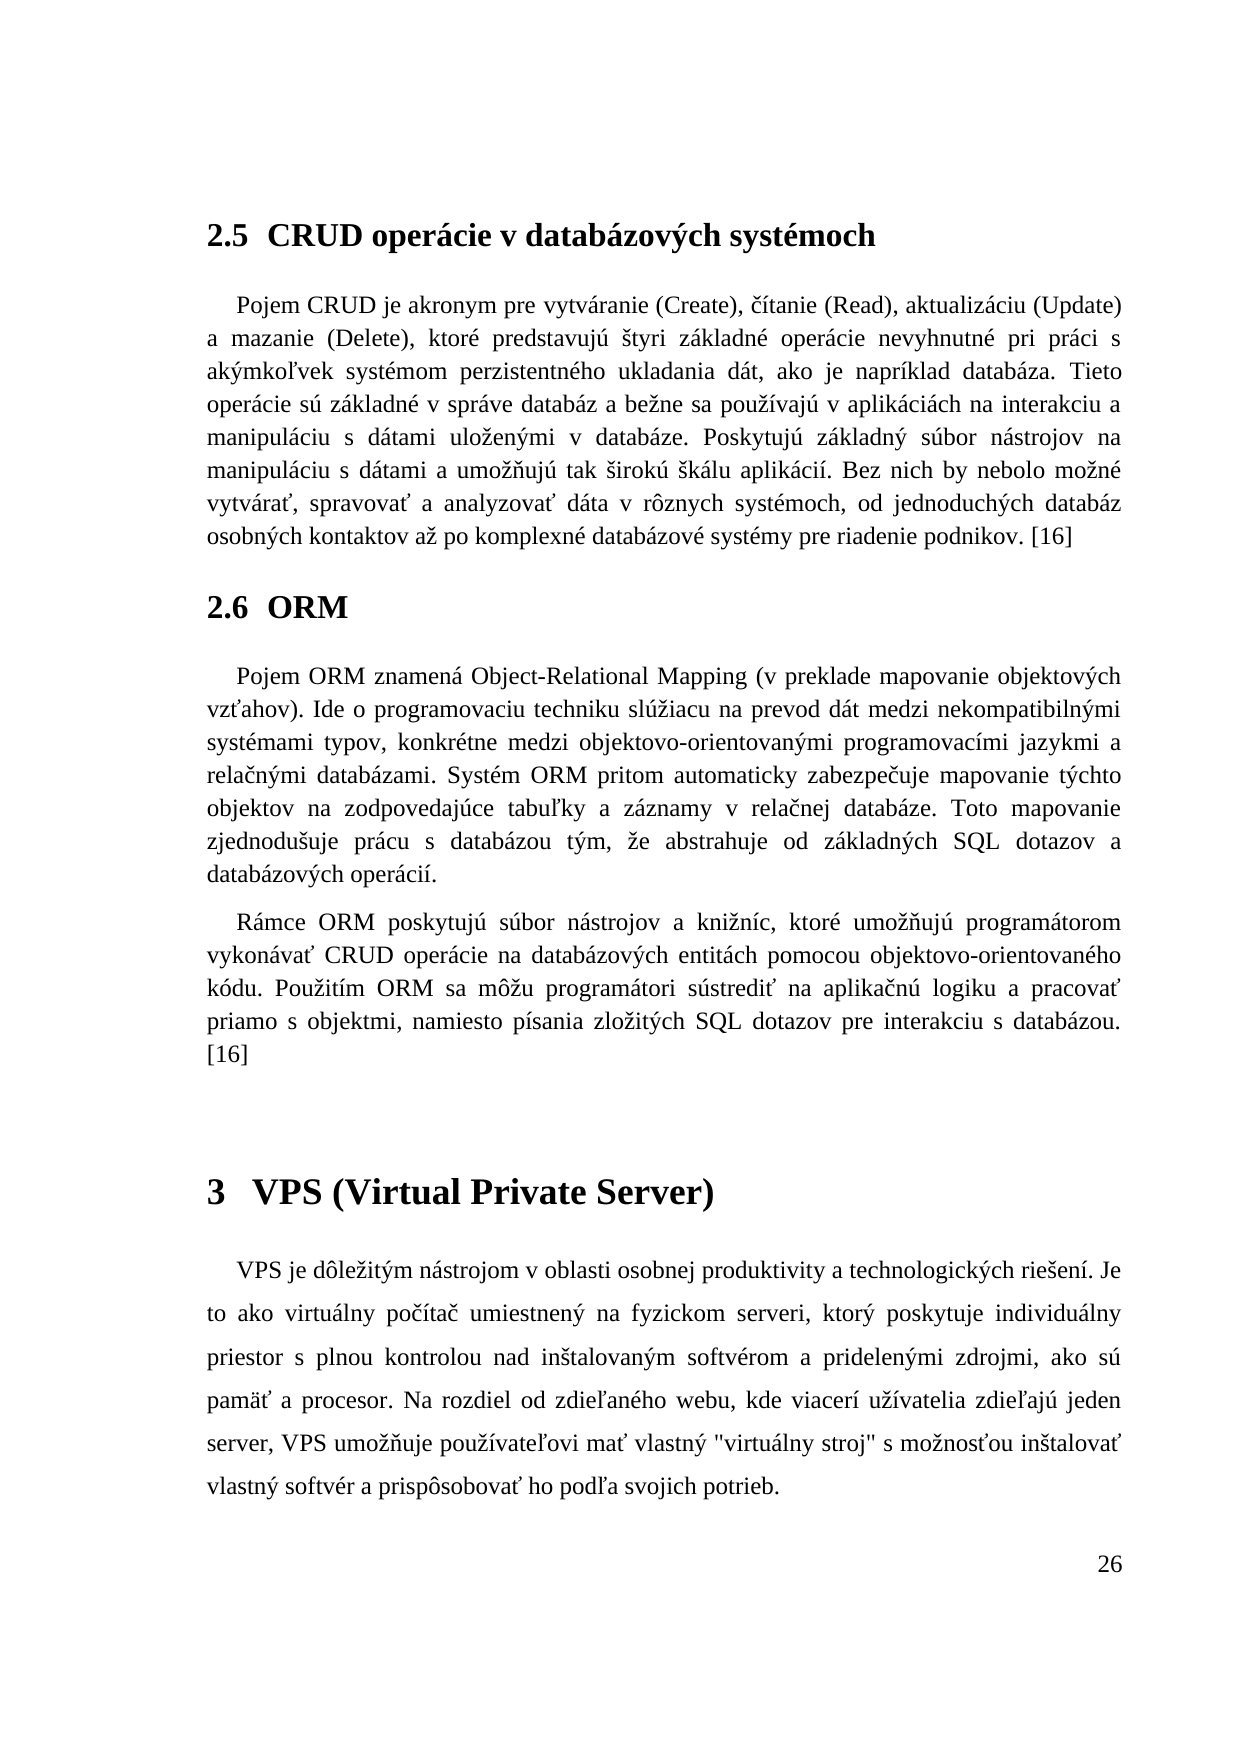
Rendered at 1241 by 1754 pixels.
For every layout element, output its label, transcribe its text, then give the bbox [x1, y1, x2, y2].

text Pojem ORM znamená Object-Relational Mapping (v preklade mapovanie objektových vzťahov). Ide o programovaciu techniku slúžiacu na prevod dát medzi nekompatibilnými systémami typov, konkrétne medzi objektovo-orientovanými programovacími jazykmi a relačnými databázami. Systém ORM pritom automaticky zabezpečuje mapovanie týchto objektov na zodpovedajúce tabuľky a záznamy v relačnej databáze. Toto mapovanie zjednodušuje prácu s databázou tým, že abstrahuje od základných SQL dotazov a databázových operácií. [207, 661, 1122, 888]
text Rámce ORM poskytujú súbor nástrojov a knižníc, ktoré umožňujú programátorom vykonávať CRUD operácie na databázových entitách pomocou objektovo-orientovaného kódu. Použitím ORM sa môžu programátori sústrediť na aplikačnú logiku a pracovať priamo s objektmi, namiesto písania zložitých SQL dotazov pre interakciu s databázou. [16] [207, 907, 1122, 1068]
subtitle CRUD operácie v databázových systémoch [207, 216, 1122, 254]
text VPS je dôležitým nástrojom v oblasti osobnej produktivity a technologických riešení. Je to ako virtuálny počítač umiestnený na fyzickom serveri, ktorý poskytuje individuálny priestor s plnou kontrolou nad inštalovaným softvérom a pridelenými zdrojmi, ako sú pamäť a procesor. Na rozdiel od zdieľaného webu, kde viacerí užívatelia zdieľajú jeden server, VPS umožňuje používateľovi mať vlastný "virtuálny stroj" s možnosťou inštalovať vlastný softvér a prispôsobovať ho podľa svojich potrieb. [207, 1255, 1122, 1500]
subtitle VPS (Virtual Private Server) [207, 1170, 1122, 1213]
text Pojem CRUD je akronym pre vytváranie (Create), čítanie (Read), aktualizáciu (Update) a mazanie (Delete), ktoré predstavujú štyri základné operácie nevyhnutné pri práci s akýmkoľvek systémom perzistentného ukladania dát, ako je napríklad databáza. Tieto operácie sú základné v správe databáz a bežne sa používajú v aplikáciách na interakciu a manipuláciu s dátami uloženými v databáze. Poskytujú základný súbor nástrojov na manipuláciu s dátami a umožňujú tak širokú škálu aplikácií. Bez nich by nebolo možné vytvárať, spravovať a analyzovať dáta v rôznych systémoch, od jednoduchých databáz osobných kontaktov až po komplexné databázové systémy pre riadenie podnikov. [16] [207, 290, 1122, 549]
subtitle ORM [207, 587, 1122, 626]
